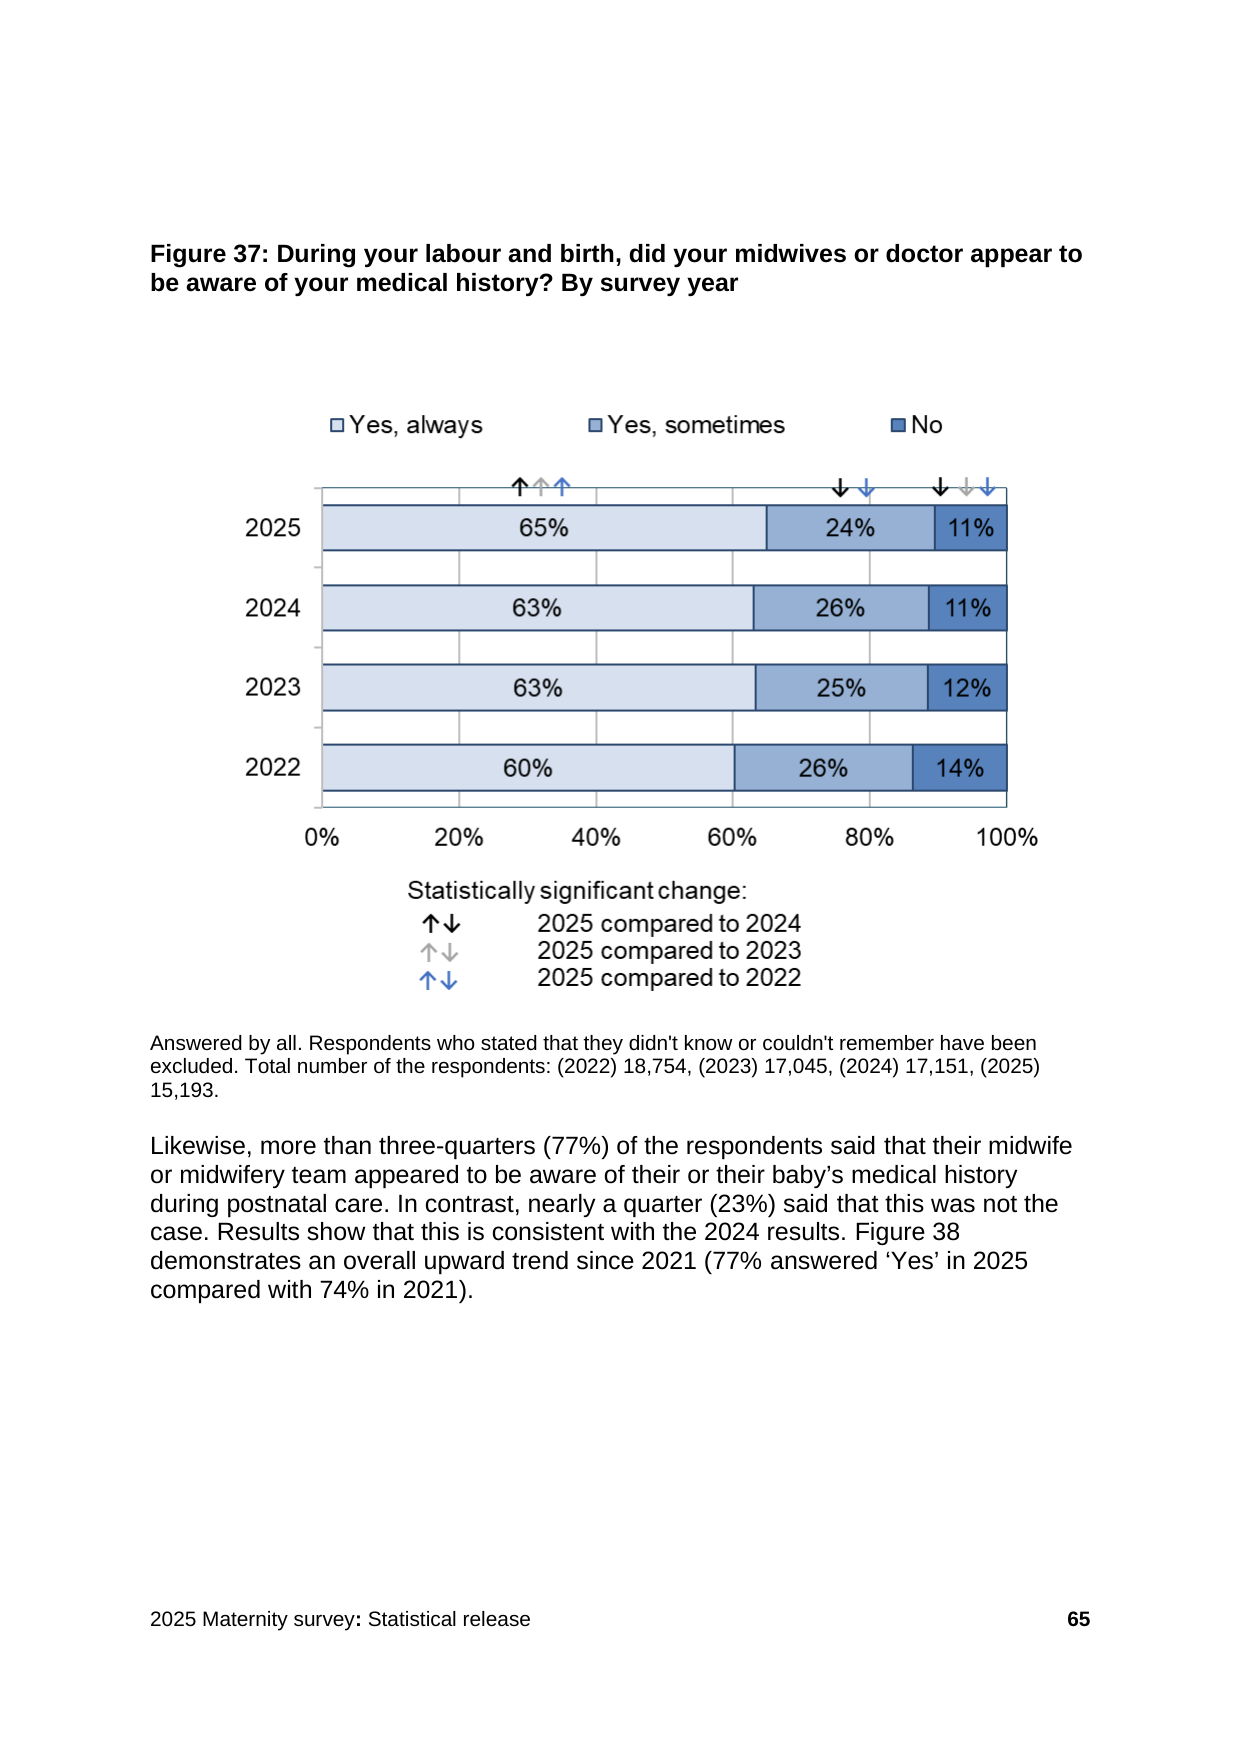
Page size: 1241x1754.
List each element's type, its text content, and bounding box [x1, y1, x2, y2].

text Likewise, more than three-quarters (77%) of the respondents said that their midwife or midwifery team appeared to be aware of their or their baby’s medical history during postnatal care. In contrast, nearly a quarter (23%) said that this was not the case. Results show that this is consistent with the 2024 results. Figure 38 demonstrates an overall upward trend since 2021 (77% answered ‘Yes’ in 2025 compared with 74% in 2021). [150, 1131, 1090, 1303]
subtitle Figure 37: During your labour and birth, did your midwives or doctor appear to be aware of your medical history? By survey year [150, 239, 1090, 297]
text Answered by all. Respondents who stated that they didn't know or couldn't remember have been excluded. Total number of the respondents: (2022) 18,754, (2023) 17,045, (2024) 17,151, (2025) 15,193. [150, 1030, 1090, 1102]
